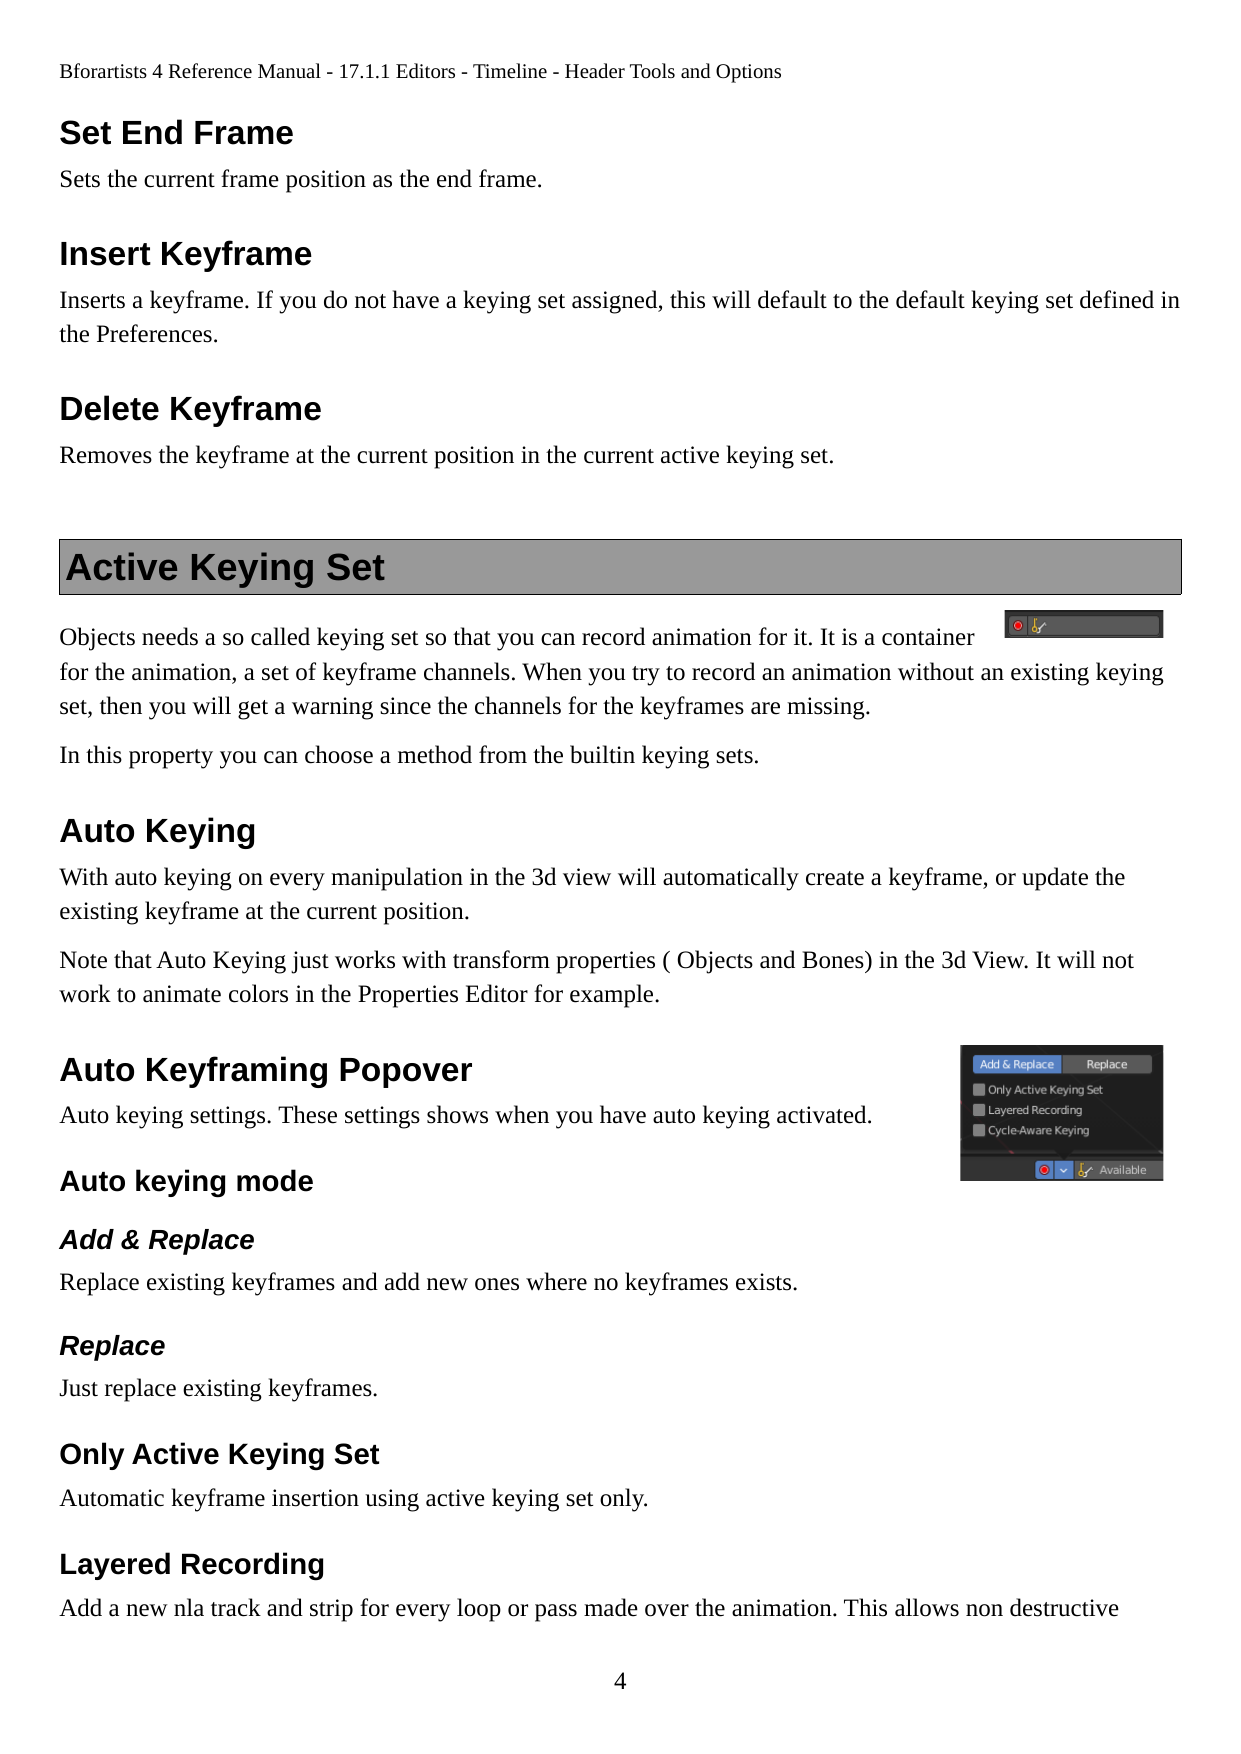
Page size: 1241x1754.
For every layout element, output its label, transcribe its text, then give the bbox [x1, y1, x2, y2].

subtitle Insert Keyframe [59, 234, 1181, 272]
text Inserts a keyframe. If you do not have a keying set assigned, this will default to the default keying set defined in the Preferences. [59, 285, 1181, 348]
text Automatic keyframe insertion using active keying set only. [59, 1483, 1181, 1512]
text In this property you can choose a method from the builtin keying sets. [59, 741, 1181, 769]
subtitle Only Active Keying Set [59, 1437, 1181, 1471]
subtitle Set End Frame [59, 113, 1181, 151]
subtitle Auto Keying [59, 810, 1181, 849]
picture [960, 1045, 1164, 1181]
subtitle Delete Keyframe [59, 389, 1181, 428]
text Removes the keyframe at the current position in the current active keying set. [59, 440, 1181, 469]
subtitle Add & Replace [59, 1223, 1181, 1255]
text Replace existing keyframes and add new ones where no keyframes exists. [59, 1267, 1181, 1296]
text Auto keying settings. These settings shows when you have auto keying activated. [59, 1101, 960, 1129]
subtitle Auto keying mode [59, 1164, 1181, 1198]
text Note that Auto Keying just works with transform properties ( Objects and Bones) in the 3d View. It will not work to animate colors in the Properties Editor for example. [59, 945, 1181, 1008]
subtitle Replace [59, 1329, 1181, 1361]
text Objects needs a so called keying set so that you can record animation for it. It is a container for the animation, a set of keyframe channels. When you try to record an animation without an existing keying set, then you will get a warning since the channels for the keyframes are missing. [59, 622, 1181, 720]
text Add a new nla track and strip for every loop or pass made over the animation. This allows non destructive [59, 1593, 1181, 1622]
text With auto keying on every manipulation in the 3d view will automatically create a keyframe, or update the existing keyframe at the current position. [59, 862, 1181, 925]
text Just replace existing keyframes. [59, 1373, 1181, 1402]
table_header Active Keying Set [60, 540, 1181, 594]
subtitle Layered Recording [59, 1547, 1181, 1581]
picture [1004, 610, 1164, 638]
subtitle Auto Keyframing Popover [59, 1049, 960, 1088]
subtitle [1164, 1049, 1181, 1088]
text Sets the current frame position as the end frame. [59, 164, 1181, 192]
